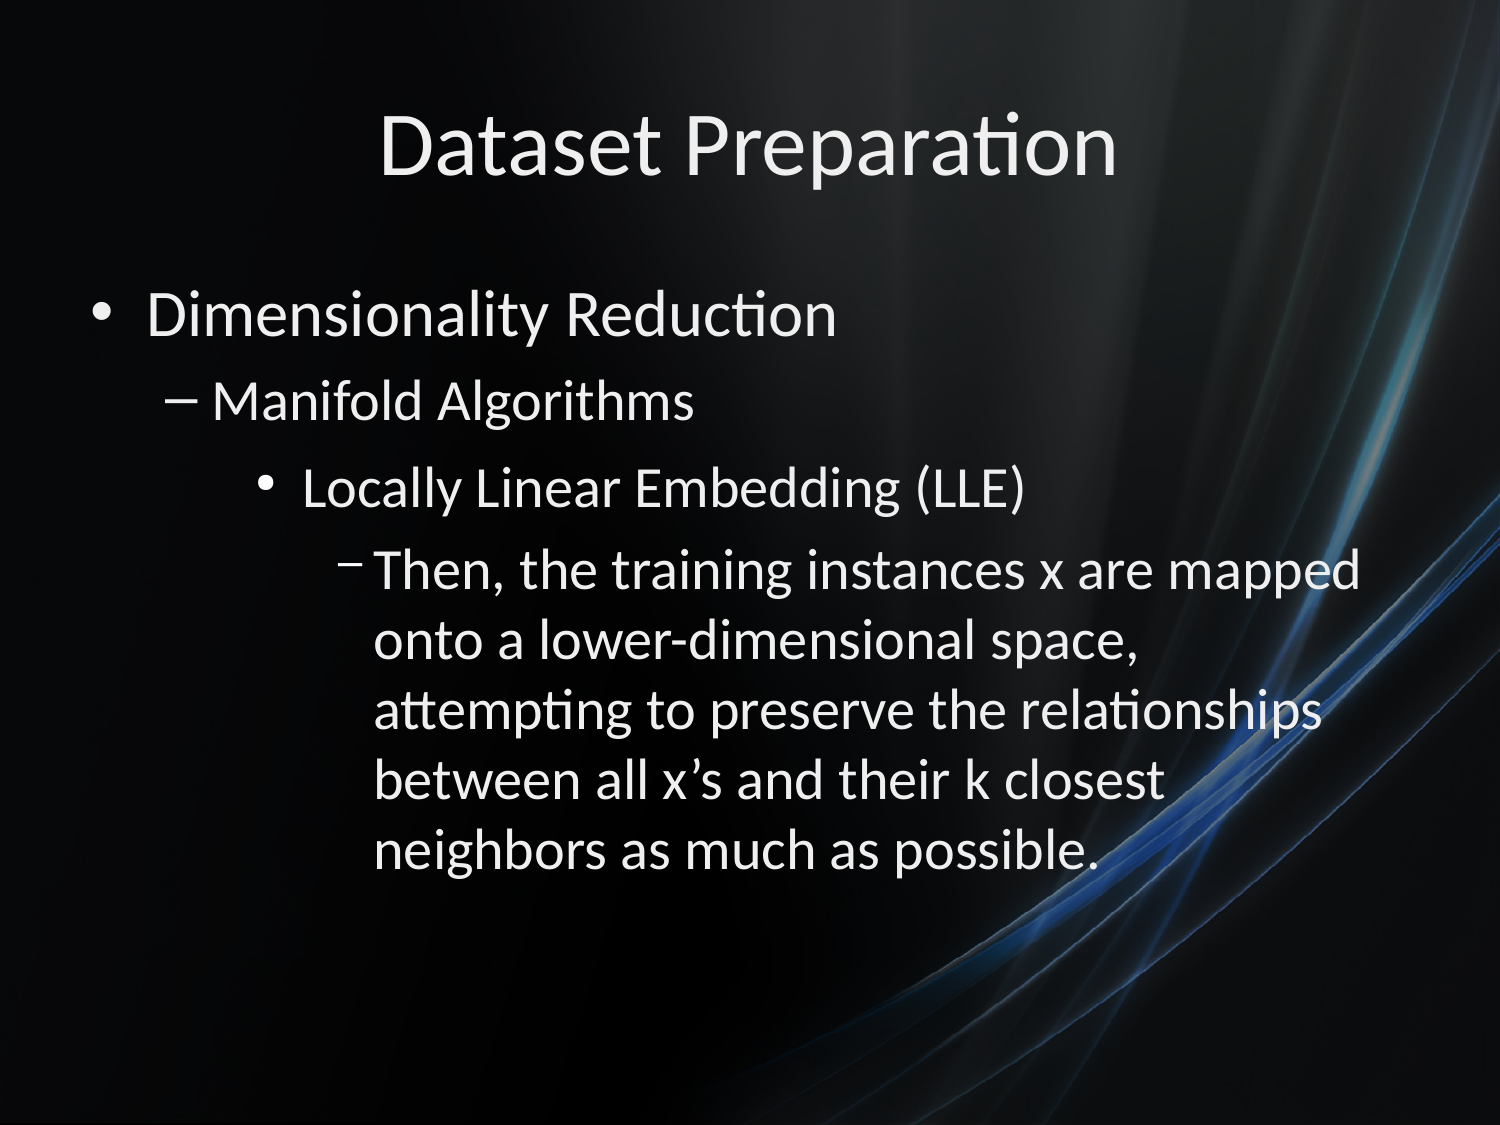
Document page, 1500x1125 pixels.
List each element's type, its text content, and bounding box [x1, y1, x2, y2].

title Dataset Preparation [75, 45, 1425, 233]
picture [0, 0, 1500, 1125]
list Dimensionality Reduction Manifold Algorithms Locally Linear Embedding (LLE) Then, the training instances x are mapped onto a lower-dimensional space, attempting to preserve the relationships between all x’s and their k closest neighbors as much as possible. [75, 262, 1425, 1005]
